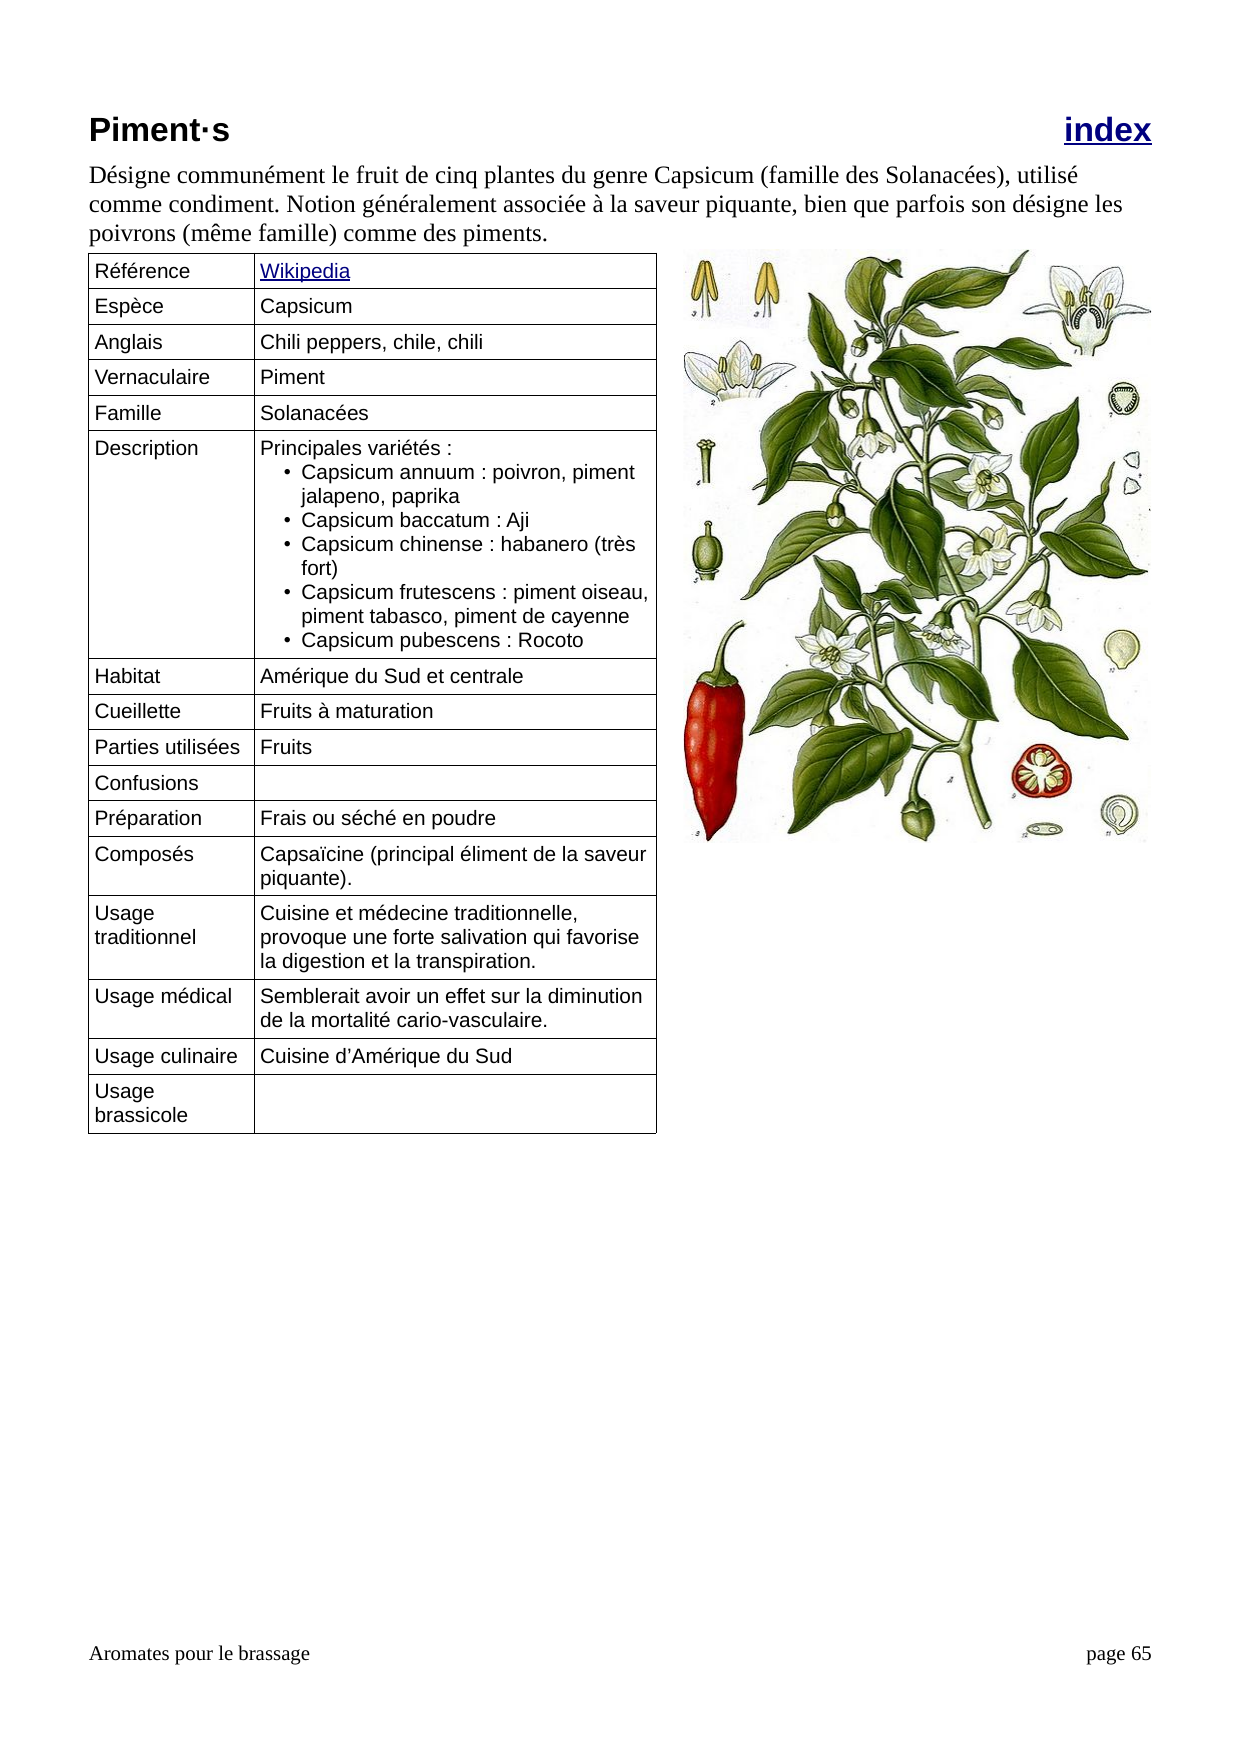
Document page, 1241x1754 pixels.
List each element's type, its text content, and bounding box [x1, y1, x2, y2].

table_cell Cuisine d’Amérique du Sud [255, 1039, 656, 1073]
table_cell Semblerait avoir un effet sur la diminution de la mortalité cario-vasculaire. [255, 980, 656, 1038]
table_header Wikipedia [255, 254, 656, 288]
table_cell Frais ou séché en poudre [255, 801, 656, 836]
table_cell Famille [89, 396, 254, 430]
table_cell Usage brassicole [89, 1075, 254, 1133]
subtitle Piment·s index [88, 109, 1152, 148]
table_cell Usage traditionnel [89, 896, 254, 978]
table_cell Vernaculaire [89, 360, 254, 395]
table_cell Piment [255, 360, 656, 395]
table_cell Espèce [89, 289, 254, 324]
table_cell Capsicum [255, 289, 656, 324]
table_cell Anglais [89, 325, 254, 359]
table_cell Cueillette [89, 695, 254, 729]
table_cell Habitat [89, 659, 254, 693]
table_cell [255, 1075, 656, 1133]
table_cell Composés [89, 837, 254, 895]
table_cell Capsaïcine (principal éliment de la saveur piquante). [255, 837, 656, 895]
table_cell Usage médical [89, 980, 254, 1038]
table_cell Préparation [89, 801, 254, 836]
table_cell Fruits [255, 730, 656, 764]
table_cell Usage culinaire [89, 1039, 254, 1073]
table_cell Principales variétés : Capsicum annuum : poivron, piment jalapeno, paprika Capsicum baccatum : Aji Capsicum chinense : habanero (très fort) Capsicum frutescens : piment oiseau, piment tabasco, piment de cayenne Capsicum pubescens : Rocoto [255, 431, 656, 658]
table_cell Solanacées [255, 396, 656, 430]
table_cell Parties utilisées [89, 730, 254, 764]
table_cell Amérique du Sud et centrale [255, 659, 656, 693]
table_cell [255, 766, 656, 800]
text Désigne communément le fruit de cinq plantes du genre Capsicum (famille des Solanacées), utilisé comme condiment. Notion généralement associée à la saveur piquante, bien que parfois son désigne les poivrons (même famille) comme des piments. [88, 161, 1152, 247]
table_cell Fruits à maturation [255, 695, 656, 729]
table_cell Confusions [89, 766, 254, 800]
table_cell Cuisine et médecine traditionnelle, provoque une forte salivation qui favorise la digestion et la transpiration. [255, 896, 656, 978]
table_cell Description [89, 431, 254, 658]
table_header Référence [89, 254, 254, 288]
table_cell Chili peppers, chile, chili [255, 325, 656, 359]
picture [683, 249, 1152, 843]
